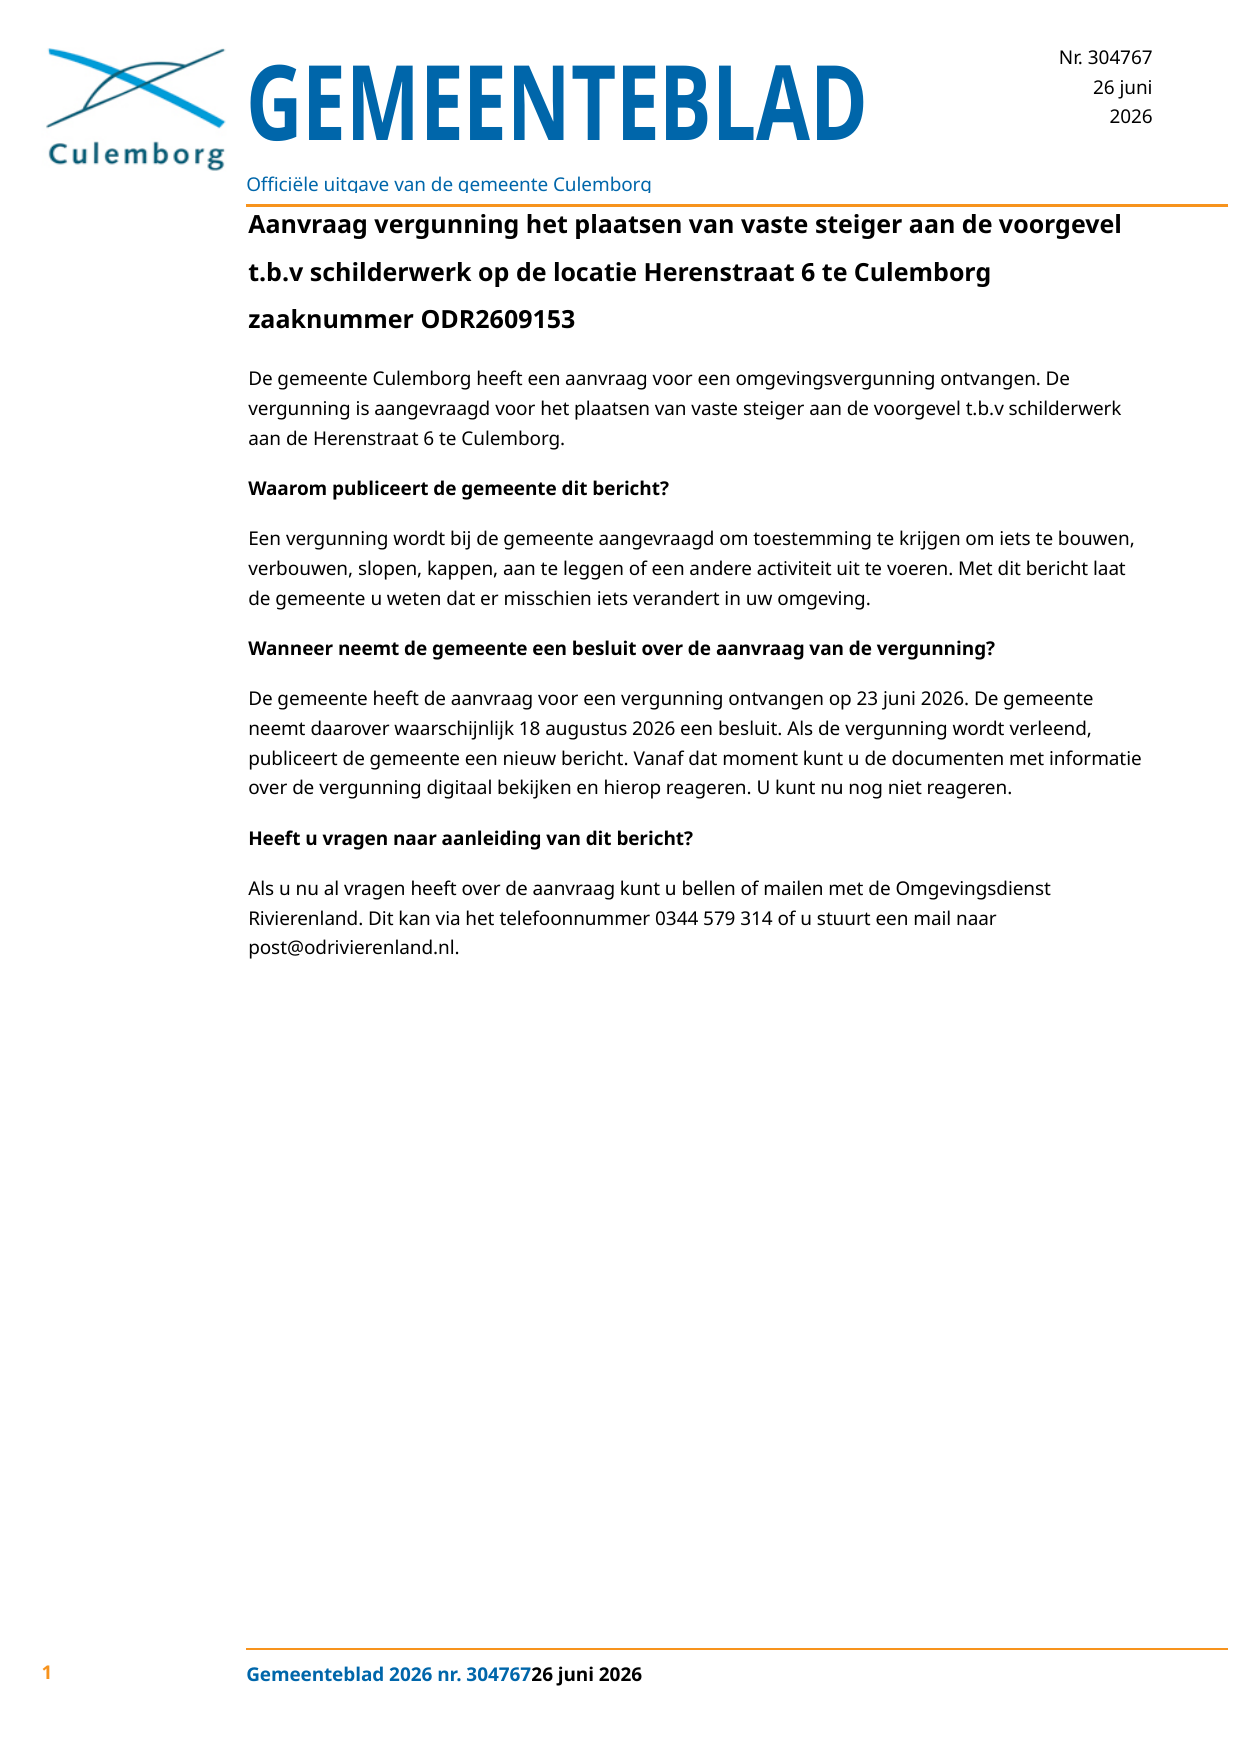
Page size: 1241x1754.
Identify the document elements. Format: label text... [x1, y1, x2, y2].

text De gemeente heeft de aanvraag voor een vergunning ontvangen op 23 juni 2026. De gemeente neemt daarover waarschijnlijk 18 augustus 2026 een besluit. Als de vergunning wordt verleend, publiceert de gemeente een nieuw bericht. Vanaf dat moment kunt u de documenten met informatie over de vergunning digitaal bekijken en hierop reageren. U kunt nu nog niet reageren. [248, 686, 1152, 800]
text Aanvraag vergunning het plaatsen van vaste steiger aan de voorgevel t.b.v schilderwerk op de locatie Herenstraat 6 te Culemborg zaaknummer ODR2609153 [248, 207, 1152, 336]
text Als u nu al vragen heeft over de aanvraag kunt u bellen of mailen met de Omgevingsdienst Rivierenland. Dit kan via het telefoonnummer 0344 579 314 of u stuurt een mail naar post@odrivierenland.nl. [248, 875, 1152, 960]
text Heeft u vragen naar aanleiding van dit bericht? [248, 825, 1152, 850]
text De gemeente Culemborg heeft een aanvraag voor een omgevingsvergunning ontvangen. De vergunning is aangevraagd voor het plaatsen van vaste steiger aan de voorgevel t.b.v schilderwerk aan de Herenstraat 6 te Culemborg. [248, 366, 1152, 450]
picture [41, 47, 231, 172]
text Wanneer neemt de gemeente een besluit over de aanvraag van de vergunning? [248, 635, 1152, 661]
text Waarom publiceert de gemeente dit bericht? [248, 475, 1152, 501]
text Een vergunning wordt bij de gemeente aangevraagd om toestemming te krijgen om iets te bouwen, verbouwen, slopen, kappen, aan te leggen of een andere activiteit uit te voeren. Met dit bericht laat de gemeente u weten dat er misschien iets verandert in uw omgeving. [248, 526, 1152, 610]
